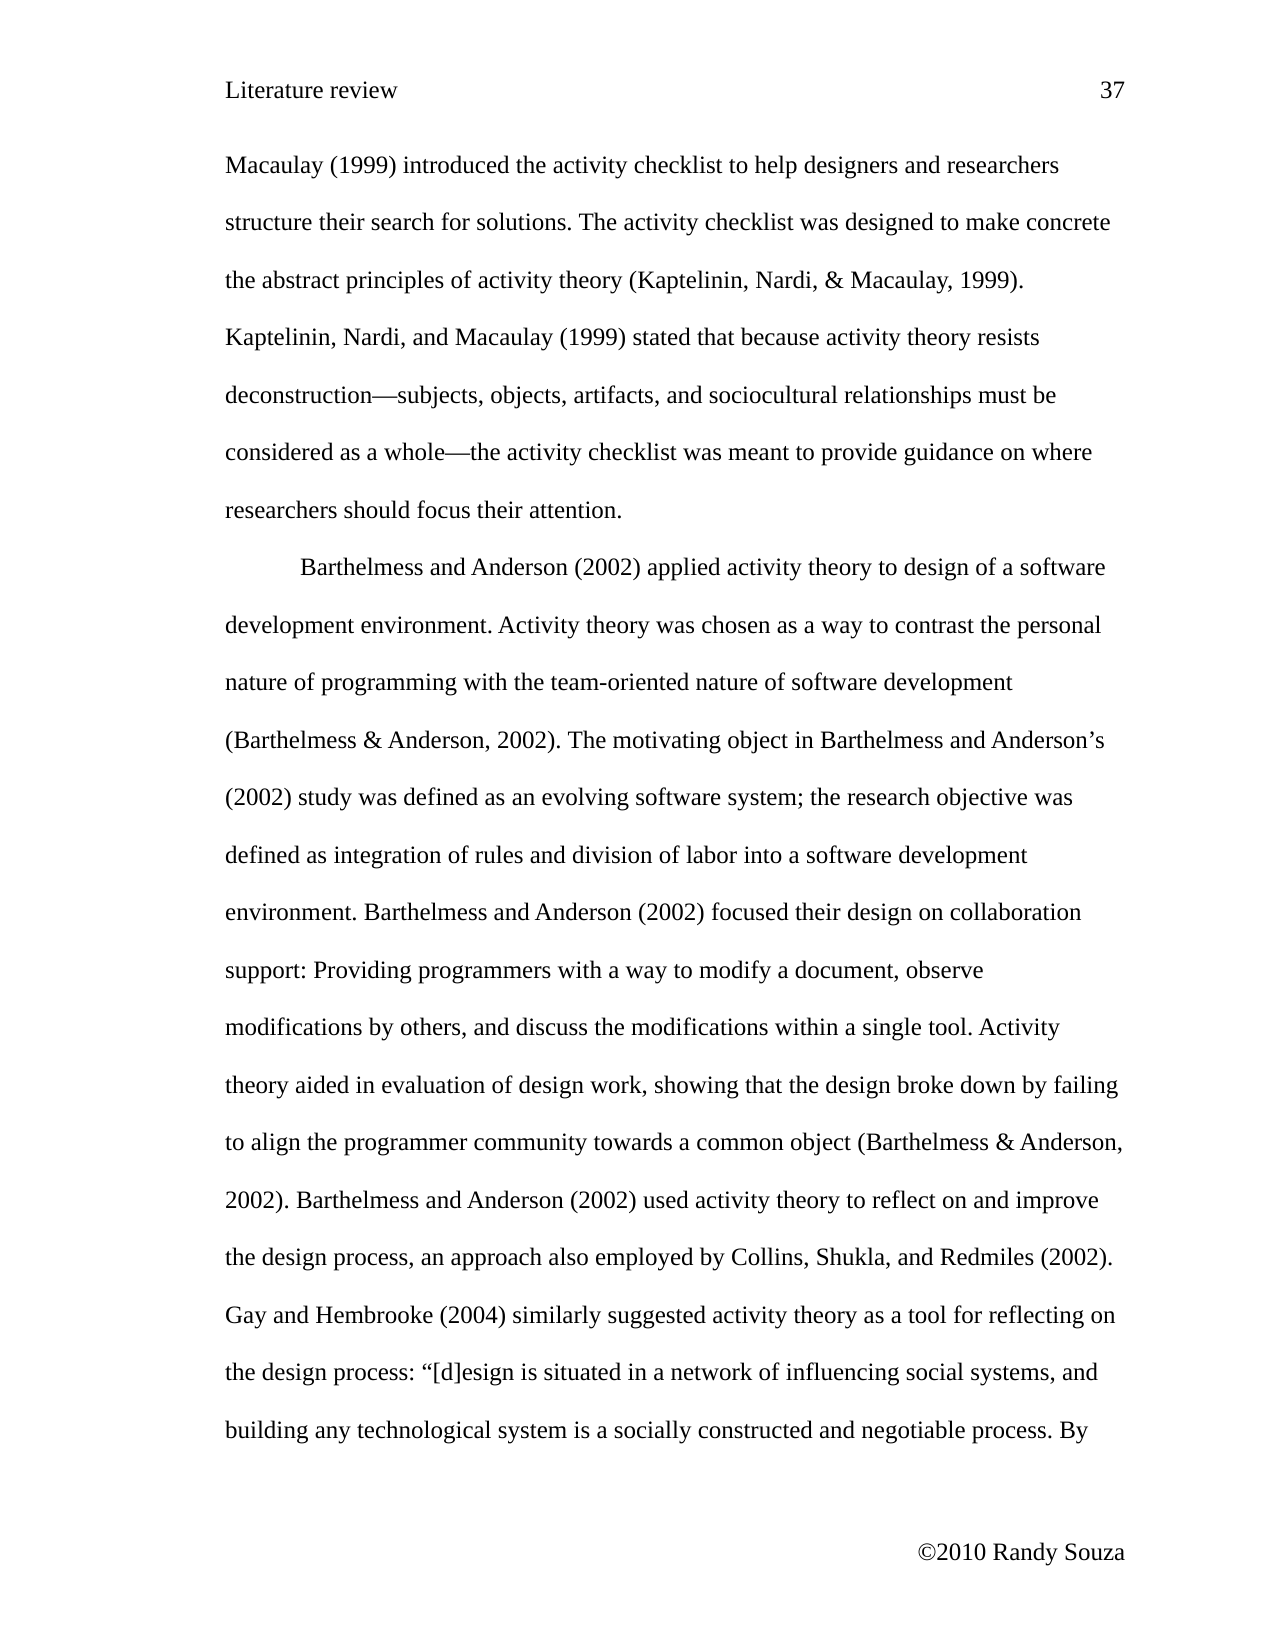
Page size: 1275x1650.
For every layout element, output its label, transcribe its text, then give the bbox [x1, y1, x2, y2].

text Barthelmess and Anderson (2002) applied activity theory to design of a software development environment. Activity theory was chosen as a way to contrast the personal nature of programming with the team-oriented nature of software development (Barthelmess & Anderson, 2002). The motivating object in Barthelmess and Anderson’s (2002) study was defined as an evolving software system; the research objective was defined as integration of rules and division of labor into a software development environment. Barthelmess and Anderson (2002) focused their design on collaboration support: Providing programmers with a way to modify a document, observe modifications by others, and discuss the modifications within a single tool. Activity theory aided in evaluation of design work, showing that the design broke down by failing to align the programmer community towards a common object (Barthelmess & Anderson, 2002). Barthelmess and Anderson (2002) used activity theory to reflect on and improve the design process, an approach also employed by Collins, Shukla, and Redmiles (2002). Gay and Hembrooke (2004) similarly suggested activity theory as a tool for reflecting on the design process: “[d]esign is situated in a network of influencing social systems, and building any technological system is a socially constructed and negotiable process. By [225, 552, 1125, 1444]
text Macaulay (1999) introduced the activity checklist to help designers and researchers structure their search for solutions. The activity checklist was designed to make concrete the abstract principles of activity theory (Kaptelinin, Nardi, & Macaulay, 1999). Kaptelinin, Nardi, and Macaulay (1999) stated that because activity theory resists deconstruction—subjects, objects, artifacts, and sociocultural relationships must be considered as a whole—the activity checklist was meant to provide guidance on where researchers should focus their attention. [225, 150, 1125, 524]
